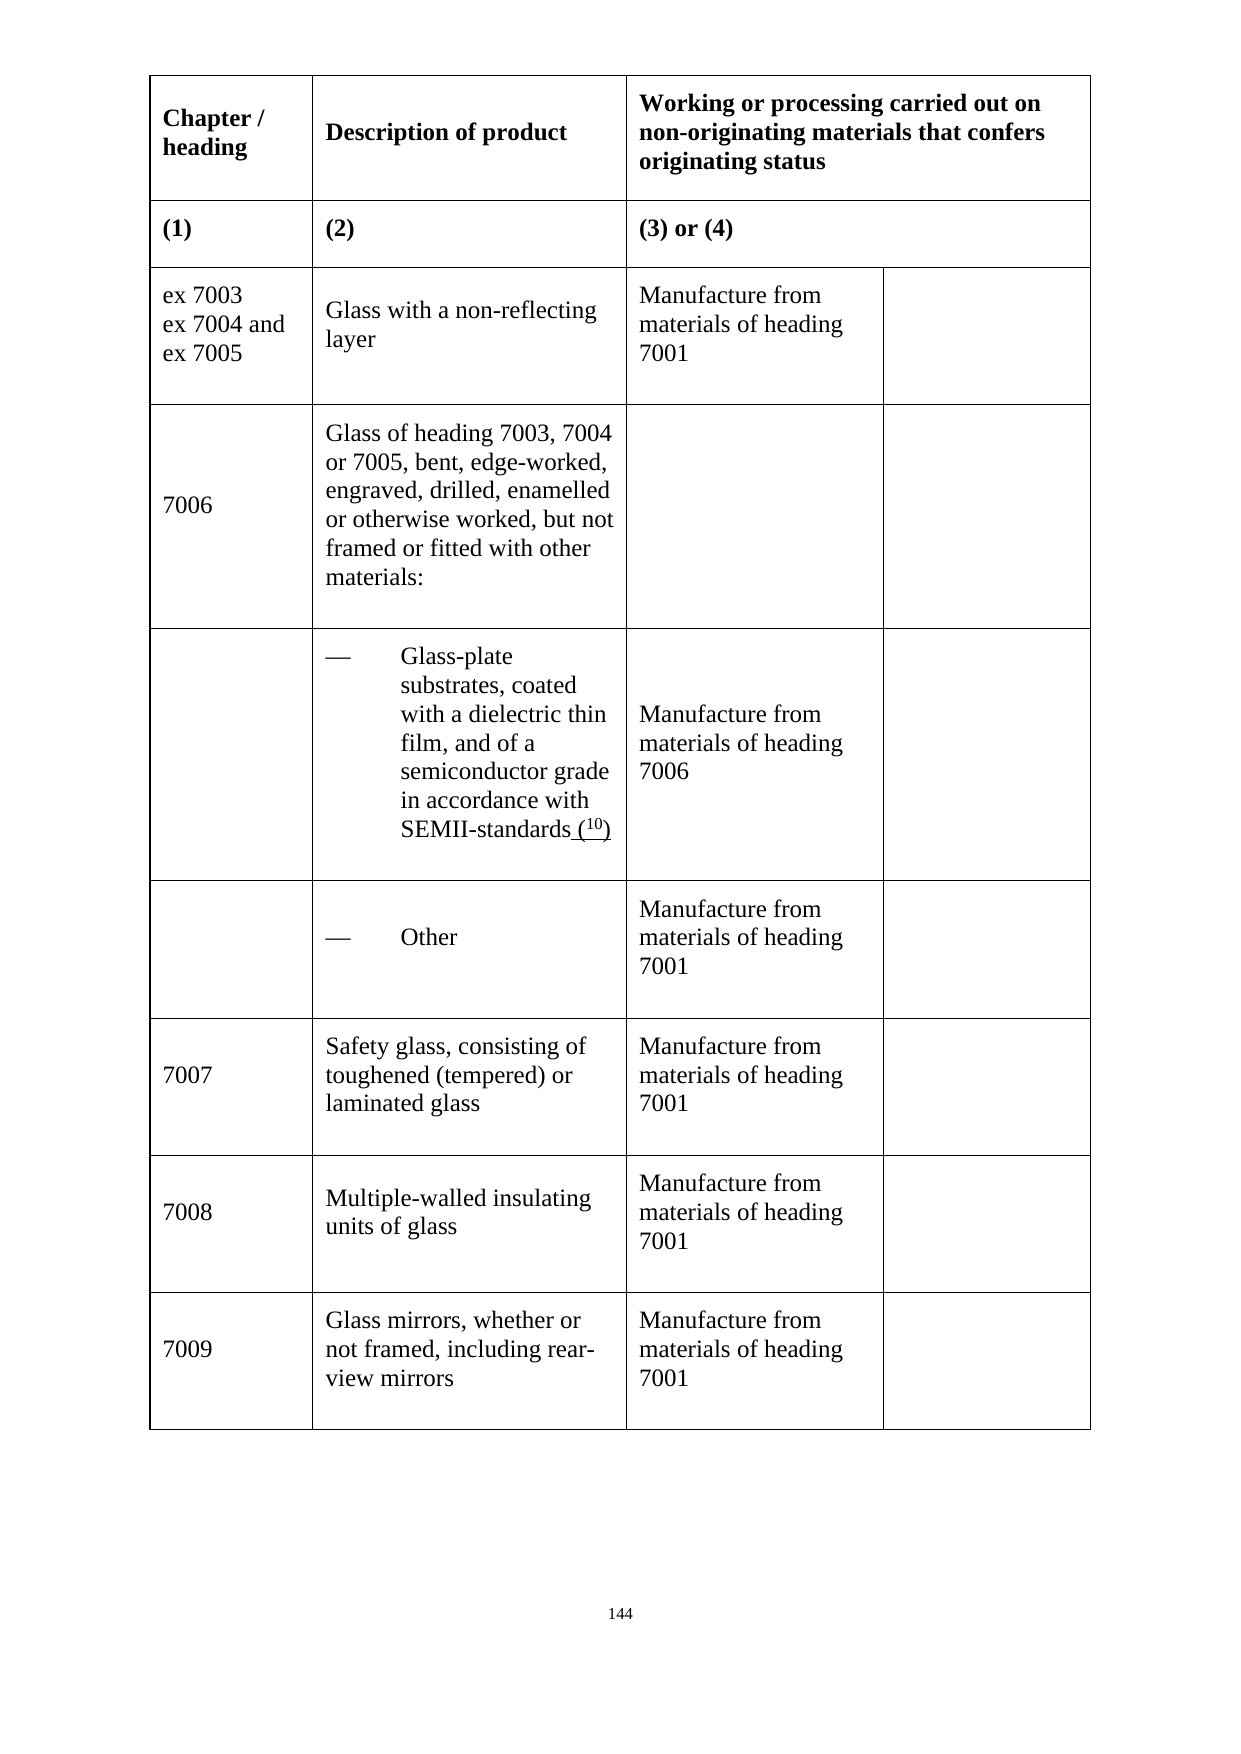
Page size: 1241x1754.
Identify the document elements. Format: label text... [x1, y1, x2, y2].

table_cell Manufacture from materials of heading 7001 [627, 1156, 883, 1292]
table_cell Manufacture from materials of heading 7001 [627, 1019, 883, 1155]
table_cell Glass with a non‐reflecting layer [313, 268, 626, 404]
table_cell [627, 405, 883, 628]
table_cell [884, 629, 1090, 880]
table_cell (2) [313, 201, 626, 267]
table_cell Manufacture from materials of heading 7006 [627, 629, 883, 880]
table_cell Manufacture from materials of heading 7001 [627, 268, 883, 404]
table_cell Safety glass, consisting of toughened (tempered) or laminated glass [313, 1019, 626, 1155]
table_cell Manufacture from materials of heading 7001 [627, 881, 883, 1017]
table_cell 7006 [151, 405, 312, 628]
table_cell — Other [313, 881, 626, 1017]
table_cell Glass of heading 7003, 7004 or 7005, bent, edge‐worked, engraved, drilled, enamelled or otherwise worked, but not framed or fitted with other materials: [313, 405, 626, 628]
table_cell Manufacture from materials of heading 7001 [627, 1293, 883, 1429]
table_header Description of product [313, 76, 626, 200]
table_cell [151, 881, 312, 1017]
table_cell [884, 881, 1090, 1017]
table_cell (3) or (4) [627, 201, 1090, 267]
table_cell Multiple‐walled insulating units of glass [313, 1156, 626, 1292]
table_header Chapter / heading [151, 76, 312, 200]
table_cell [151, 629, 312, 880]
table_cell 7008 [151, 1156, 312, 1292]
table_cell ex 7003 ex 7004 and ex 7005 [151, 268, 312, 404]
table_cell 7007 [151, 1019, 312, 1155]
table_cell [884, 1156, 1090, 1292]
table_cell [884, 1019, 1090, 1155]
table_cell 7009 [151, 1293, 312, 1429]
table_cell Glass mirrors, whether or not framed, including rear‐view mirrors [313, 1293, 626, 1429]
table_cell [884, 1293, 1090, 1429]
table_header Working or processing carried out on non‐originating materials that confers originating status [627, 76, 1090, 200]
table_cell — Glass‐plate substrates, coated with a dielectric thin film, and of a semiconductor grade in accordance with SEMII‐standards (10) [313, 629, 626, 880]
table_cell [884, 268, 1090, 404]
table_cell [884, 405, 1090, 628]
table_cell (1) [151, 201, 312, 267]
